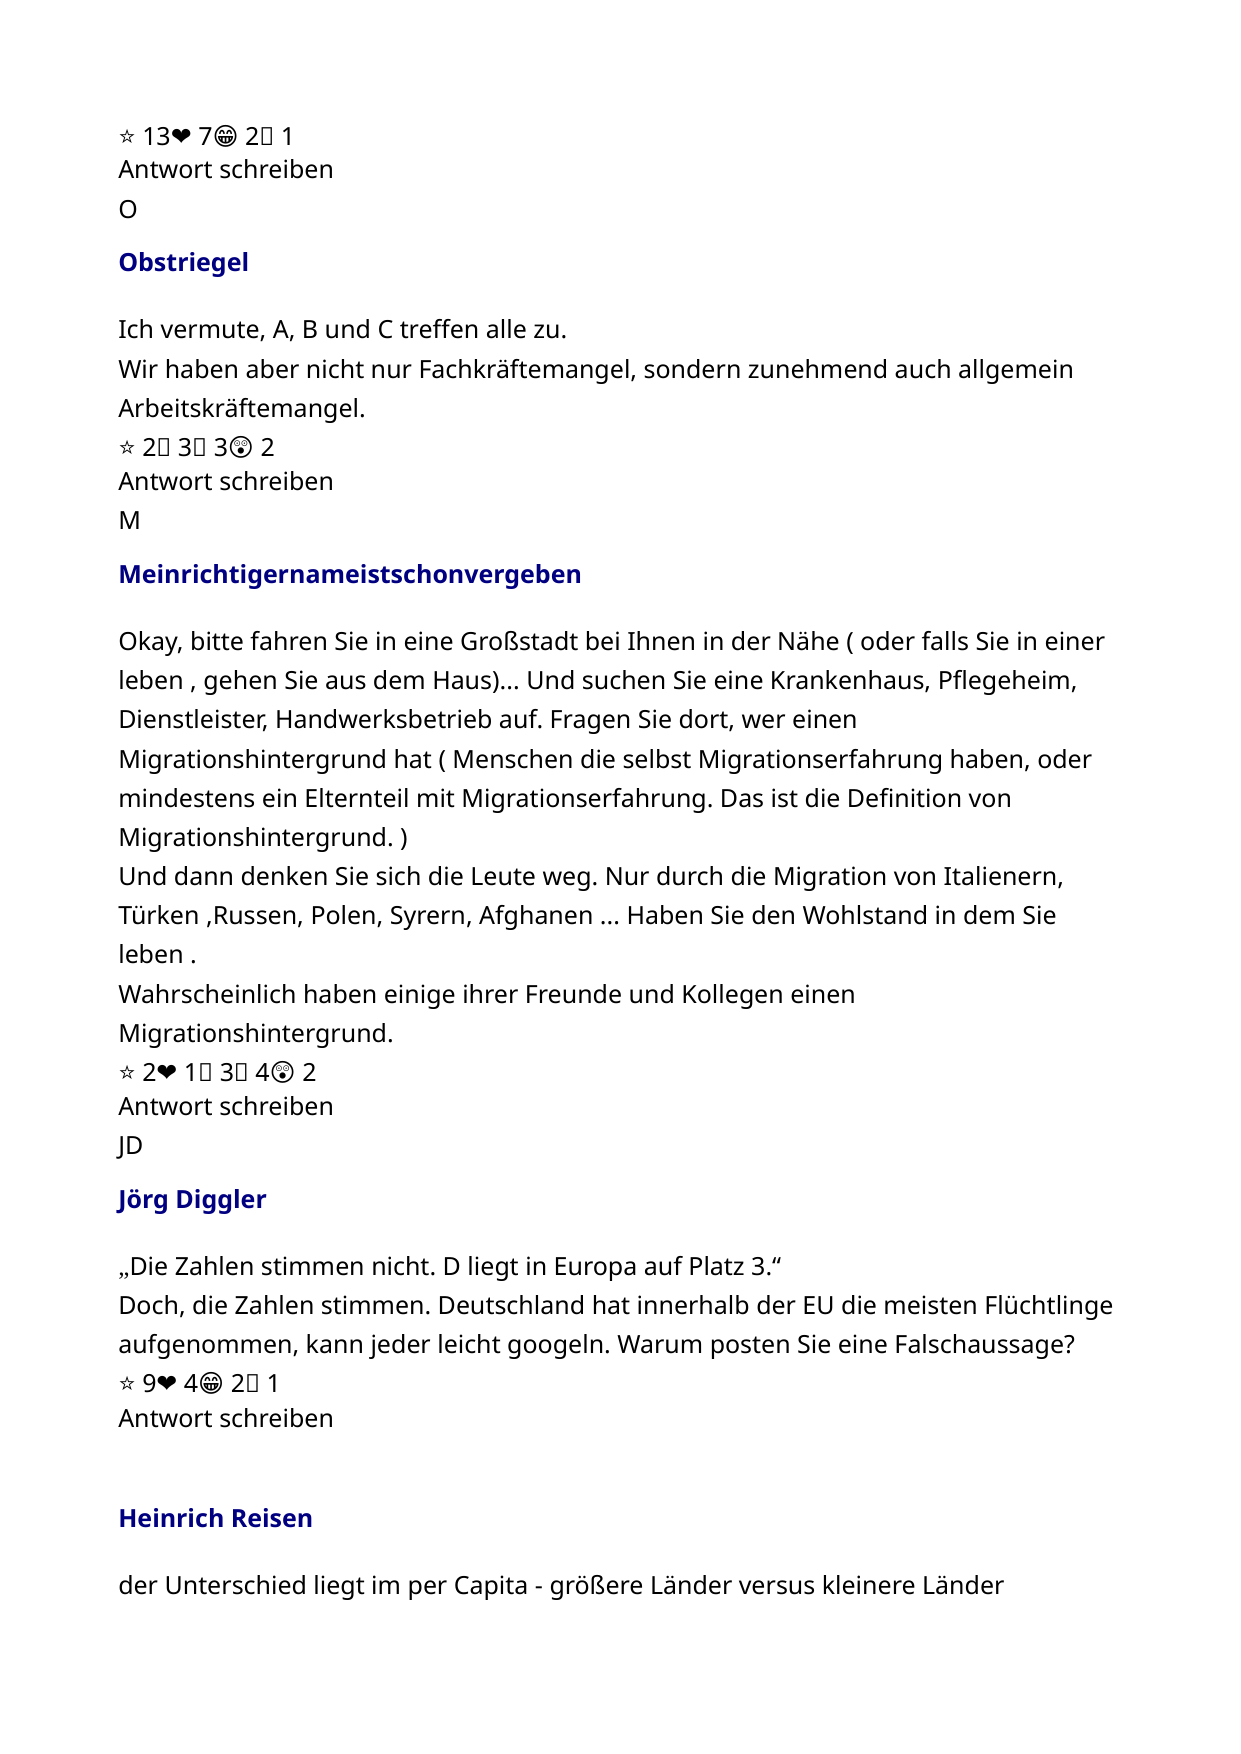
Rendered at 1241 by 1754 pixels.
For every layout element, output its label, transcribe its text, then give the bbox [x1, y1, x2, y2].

text Antwort schreiben [118, 1089, 1122, 1123]
text ⭐️ 2❤️ 1🙁 3🤨 4😲 2 [118, 1054, 1122, 1089]
text „Die Zahlen stimmen nicht. D liegt in Europa auf Platz 3.“ [118, 1249, 1122, 1283]
text der Unterschied liegt im per Capita - größere Länder versus kleinere Länder [118, 1567, 1122, 1602]
text ⭐️ 9❤️ 4😁 2🤨 1 [118, 1366, 1122, 1400]
text Wahrscheinlich haben einige ihrer Freunde und Kollegen einen Migrationshintergrund. [118, 976, 1122, 1049]
text Okay, bitte fahren Sie in eine Großstadt bei Ihnen in der Nähe ( oder falls Sie in einer leben , gehen Sie aus dem Haus)... Und suchen Sie eine Krankenhaus, Pflegeheim, Dienstleister, Handwerksbetrieb auf. Fragen Sie dort, wer einen Migrationshintergrund hat ( Menschen die selbst Migrationserfahrung haben, oder mindestens ein Elternteil mit Migrationserfahrung. Das ist die Definition von Migrationshintergrund. ) [118, 624, 1122, 854]
text Antwort schreiben [118, 1400, 1122, 1434]
text Doch, die Zahlen stimmen. Deutschland hat innerhalb der EU die meisten Flüchtlinge aufgenommen, kann jeder leicht googeln. Warum posten Sie eine Falschaussage? [118, 1288, 1122, 1361]
subtitle Jörg Diggler [118, 1182, 1122, 1216]
subtitle Meinrichtigernameistschonvergeben [118, 557, 1122, 591]
text O [118, 191, 1122, 225]
text M [118, 503, 1122, 537]
text Und dann denken Sie sich die Leute weg. Nur durch die Migration von Italienern, Türken ,Russen, Polen, Syrern, Afghanen ... Haben Sie den Wohlstand in dem Sie leben . [118, 859, 1122, 971]
text ⭐️ 2🙁 3🤨 3😲 2 [118, 430, 1122, 464]
subtitle Obstriegel [118, 245, 1122, 279]
text Antwort schreiben [118, 152, 1122, 186]
subtitle Heinrich Reisen [118, 1500, 1122, 1534]
text Antwort schreiben [118, 464, 1122, 498]
text Wir haben aber nicht nur Fachkräftemangel, sondern zunehmend auch allgemein Arbeitskräftemangel. [118, 351, 1122, 424]
text JD [118, 1128, 1122, 1162]
text Ich vermute, A, B und C treffen alle zu. [118, 312, 1122, 346]
text ⭐️ 13❤️ 7😁 2🤨 1 [118, 118, 1122, 152]
